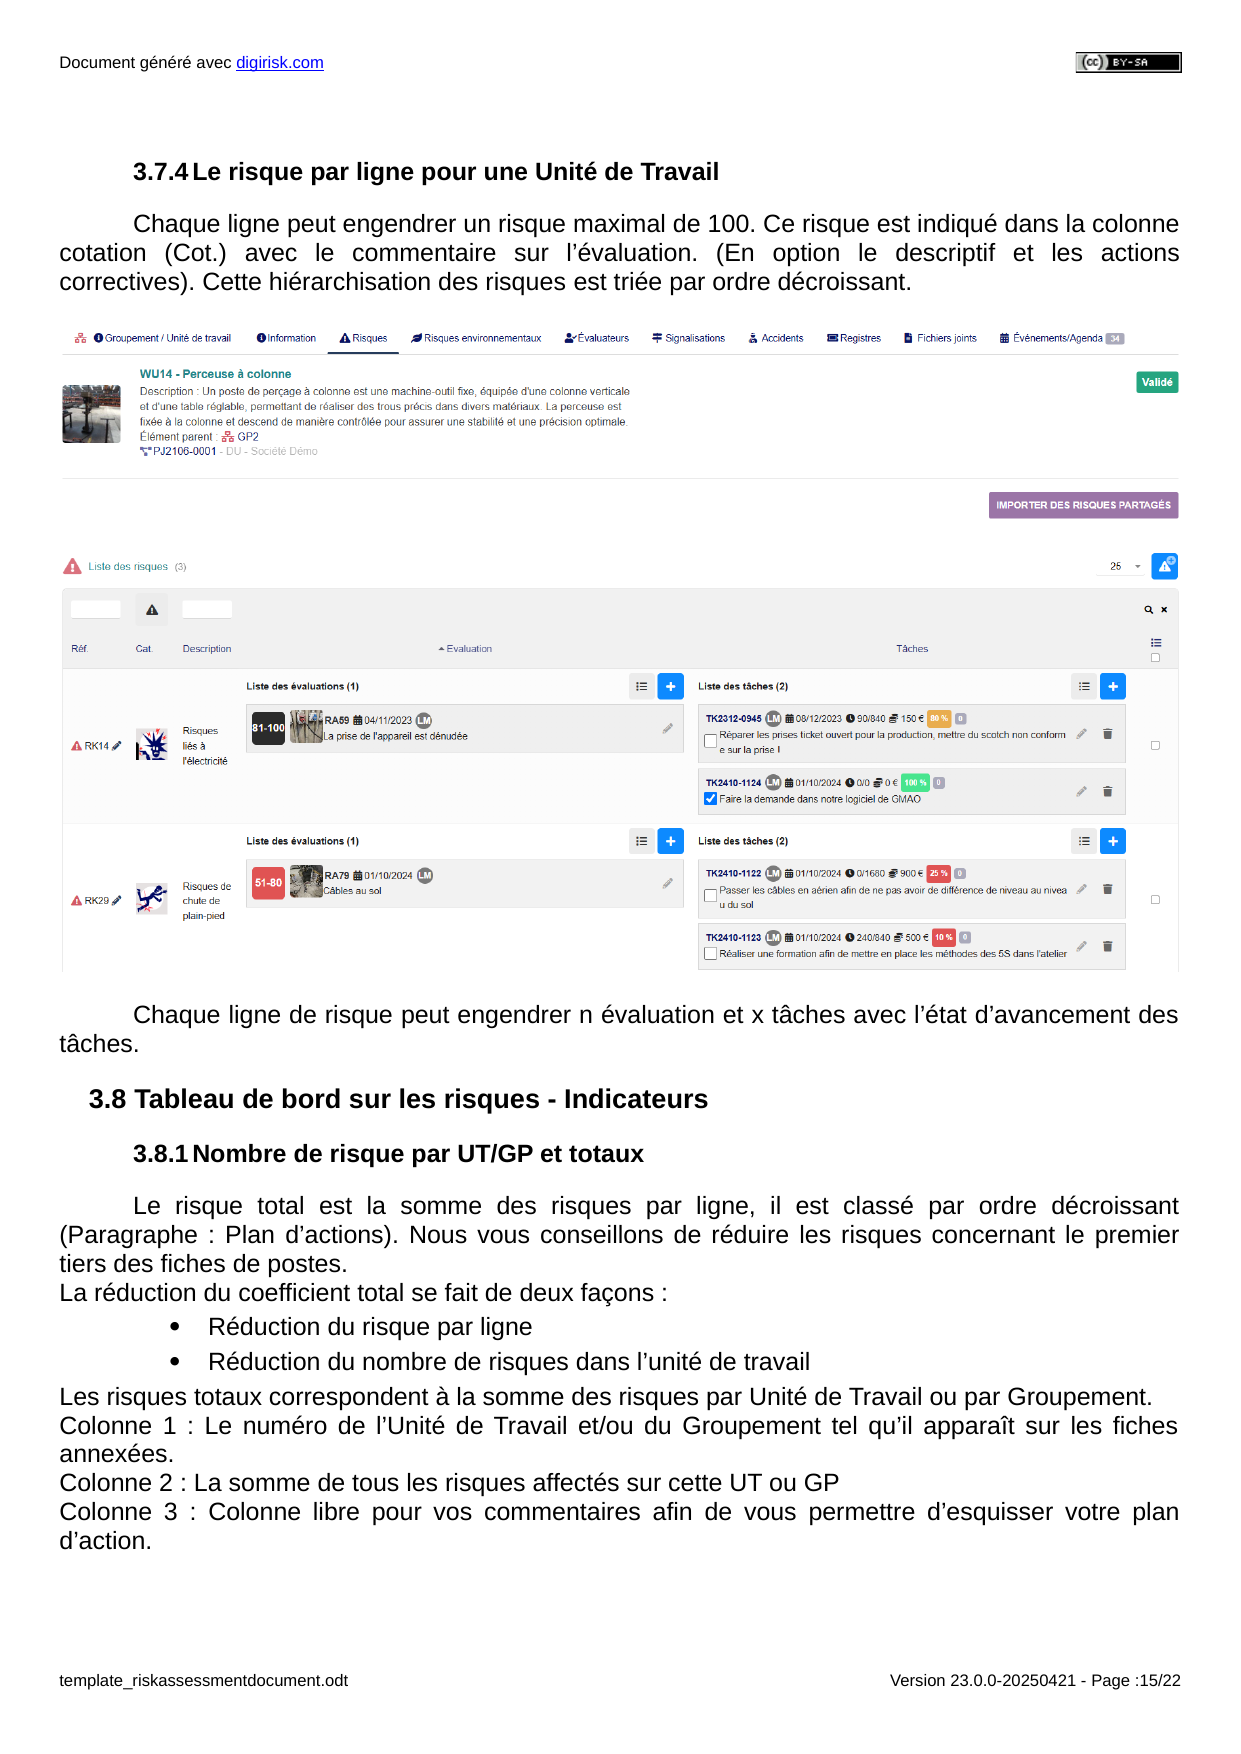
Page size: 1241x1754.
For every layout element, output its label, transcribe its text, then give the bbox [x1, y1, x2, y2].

picture [59, 324, 1182, 972]
picture [1075, 52, 1182, 73]
text Colonne 2 : La somme de tous les risques affectés sur cette UT ou GP [59, 1468, 1181, 1497]
text Colonne 1 : Le numéro de l’Unité de Travail et/ou du Groupement tel qu’il apparaît sur les fiches annexées. [59, 1411, 1181, 1468]
text Chaque ligne de risque peut engendrer n évaluation et x tâches avec l’état d’avancement des tâches. [59, 1000, 1181, 1058]
list Réduction du nombre de risques dans l’unité de travail [170, 1347, 1181, 1376]
text Les risques totaux correspondent à la somme des risques par Unité de Travail ou par Groupement. [59, 1382, 1181, 1411]
subtitle Tableau de bord sur les risques - Indicateurs [89, 1083, 1181, 1114]
text Le risque total est la somme des risques par ligne, il est classé par ordre décroissant (Paragraphe : Plan d’actions). Nous vous conseillons de réduire les risques concernant le premier tiers des fiches de postes. [59, 1191, 1181, 1278]
subtitle Nombre de risque par UT/GP et totaux [133, 1139, 1181, 1168]
list Réduction du risque par ligne [170, 1312, 1181, 1341]
text La réduction du coefficient total se fait de deux façons : [59, 1278, 1181, 1306]
text Colonne 3 : Colonne libre pour vos commentaires afin de vous permettre d’esquisser votre plan d’action. [59, 1497, 1181, 1554]
text Chaque ligne peut engendrer un risque maximal de 100. Ce risque est indiqué dans la colonne cotation (Cot.) avec le commentaire sur l’évaluation. (En option le descriptif et les actions correctives). Cette hiérarchisation des risques est triée par ordre décroissant. [59, 209, 1181, 295]
subtitle Le risque par ligne pour une Unité de Travail [133, 157, 1181, 186]
